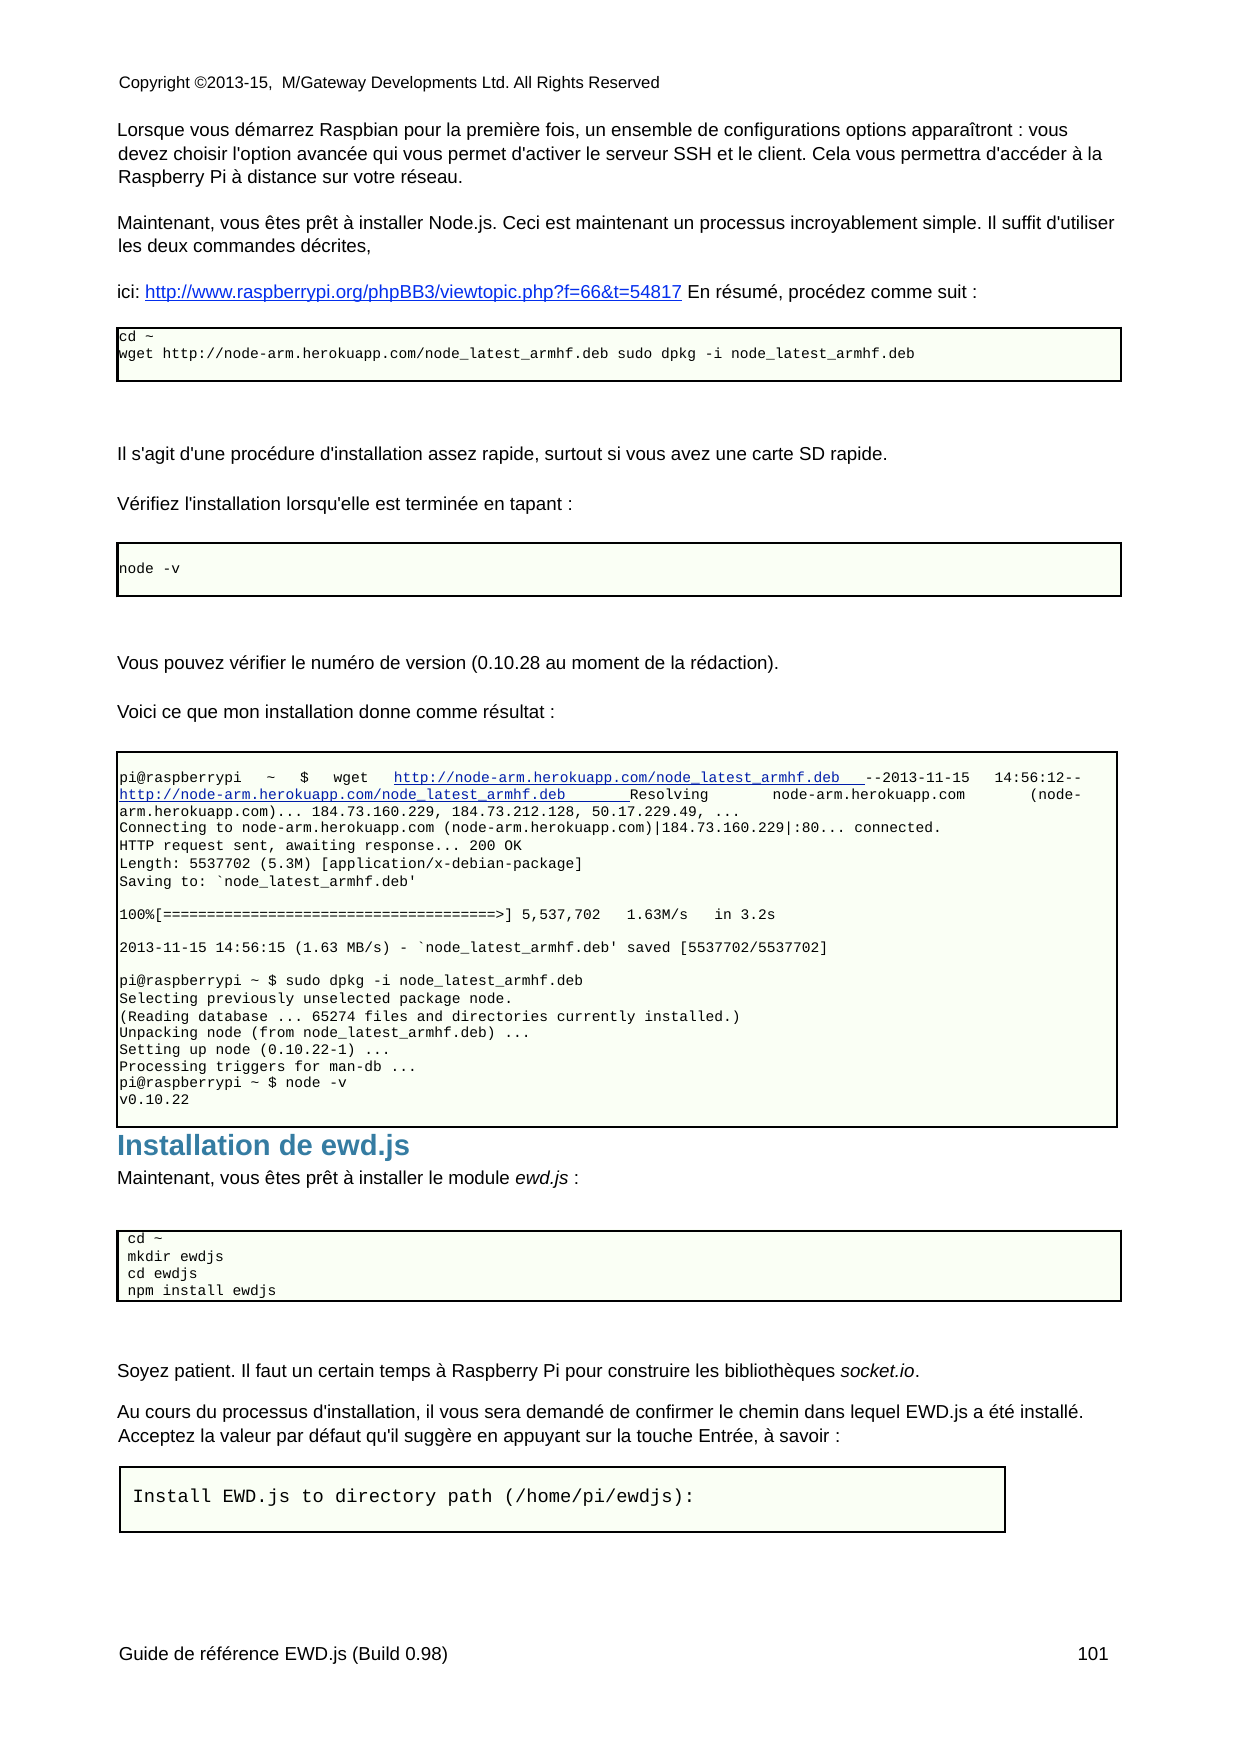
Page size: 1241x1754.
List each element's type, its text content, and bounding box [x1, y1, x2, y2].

table_header pi@raspberrypi ~ $ wget http://node-arm.herokuapp.com/node_latest_armhf.deb --2013-11-15 14:56:12-- http://node-arm.herokuapp.com/node_latest_armhf.deb Resolving node-arm.herokuapp.com (node-arm.herokuapp.com)... 184.73.160.229, 184.73.212.128, 50.17.229.49, ... Connecting to node-arm.herokuapp.com (node-arm.herokuapp.com)|184.73.160.229|:80... connected. HTTP request sent, awaiting response... 200 OK Length: 5537702 (5.3M) [application/x-debian-package] Saving to: `node_latest_armhf.deb' 100%[======================================>] 5,537,702 1.63M/s in 3.2s 2013-11-15 14:56:15 (1.63 MB/s) - `node_latest_armhf.deb' saved [5537702/5537702] pi@raspberrypi ~ $ sudo dpkg -i node_latest_armhf.deb Selecting previously unselected package node. (Reading database ... 65274 files and directories currently installed.) Unpacking node (from node_latest_armhf.deb) ... Setting up node (0.10.22-1) ... Processing triggers for man-db ... pi@raspberrypi ~ $ node -v v0.10.22 [118, 753, 1116, 1126]
text Lorsque vous démarrez Raspbian pour la première fois, un ensemble de configurations options apparaîtront : vous devez choisir l'option avancée qui vous permet d'activer le serveur SSH et le client. Cela vous permettra d'accéder à la Raspberry Pi à distance sur votre réseau. [117, 119, 1116, 188]
text Voici ce que mon installation donne comme résultat : [117, 701, 1116, 723]
text wget http://node-arm.herokuapp.com/node_latest_armhf.deb sudo dpkg -i node_latest_armhf.deb [119, 344, 1120, 380]
subtitle Installation de ewd.js [117, 1128, 1120, 1162]
text cd ~ [119, 329, 1120, 344]
text Soyez patient. Il faut un certain temps à Raspberry Pi pour construire les bibliothèques socket.io. [117, 1360, 1116, 1382]
text ici: http://www.raspberrypi.org/phpBB3/viewtopic.php?f=66&t=54817 En résumé, procédez comme suit : [117, 281, 1116, 303]
text Install EWD.js to directory path (/home/pi/ewdjs): [121, 1484, 1004, 1531]
text Vérifiez l'installation lorsqu'elle est terminée en tapant : [117, 492, 1116, 514]
text Vous pouvez vérifier le numéro de version (0.10.28 au moment de la rédaction). [117, 652, 1116, 673]
text cd ~ mkdir ewdjs cd ewdjs npm install ewdjs [119, 1232, 1120, 1300]
text Maintenant, vous êtes prêt à installer Node.js. Ceci est maintenant un processus incroyablement simple. Il suffit d'utiliser les deux commandes décrites, [117, 212, 1116, 257]
text Il s'agit d'une procédure d'installation assez rapide, surtout si vous avez une carte SD rapide. [117, 443, 1116, 464]
text node -v [119, 544, 1120, 595]
text Au cours du processus d'installation, il vous sera demandé de confirmer le chemin dans lequel EWD.js a été installé. Acceptez la valeur par défaut qu'il suggère en appuyant sur la touche Entrée, à savoir : [117, 1401, 1116, 1446]
text Maintenant, vous êtes prêt à installer le module ewd.js : [117, 1167, 1116, 1189]
